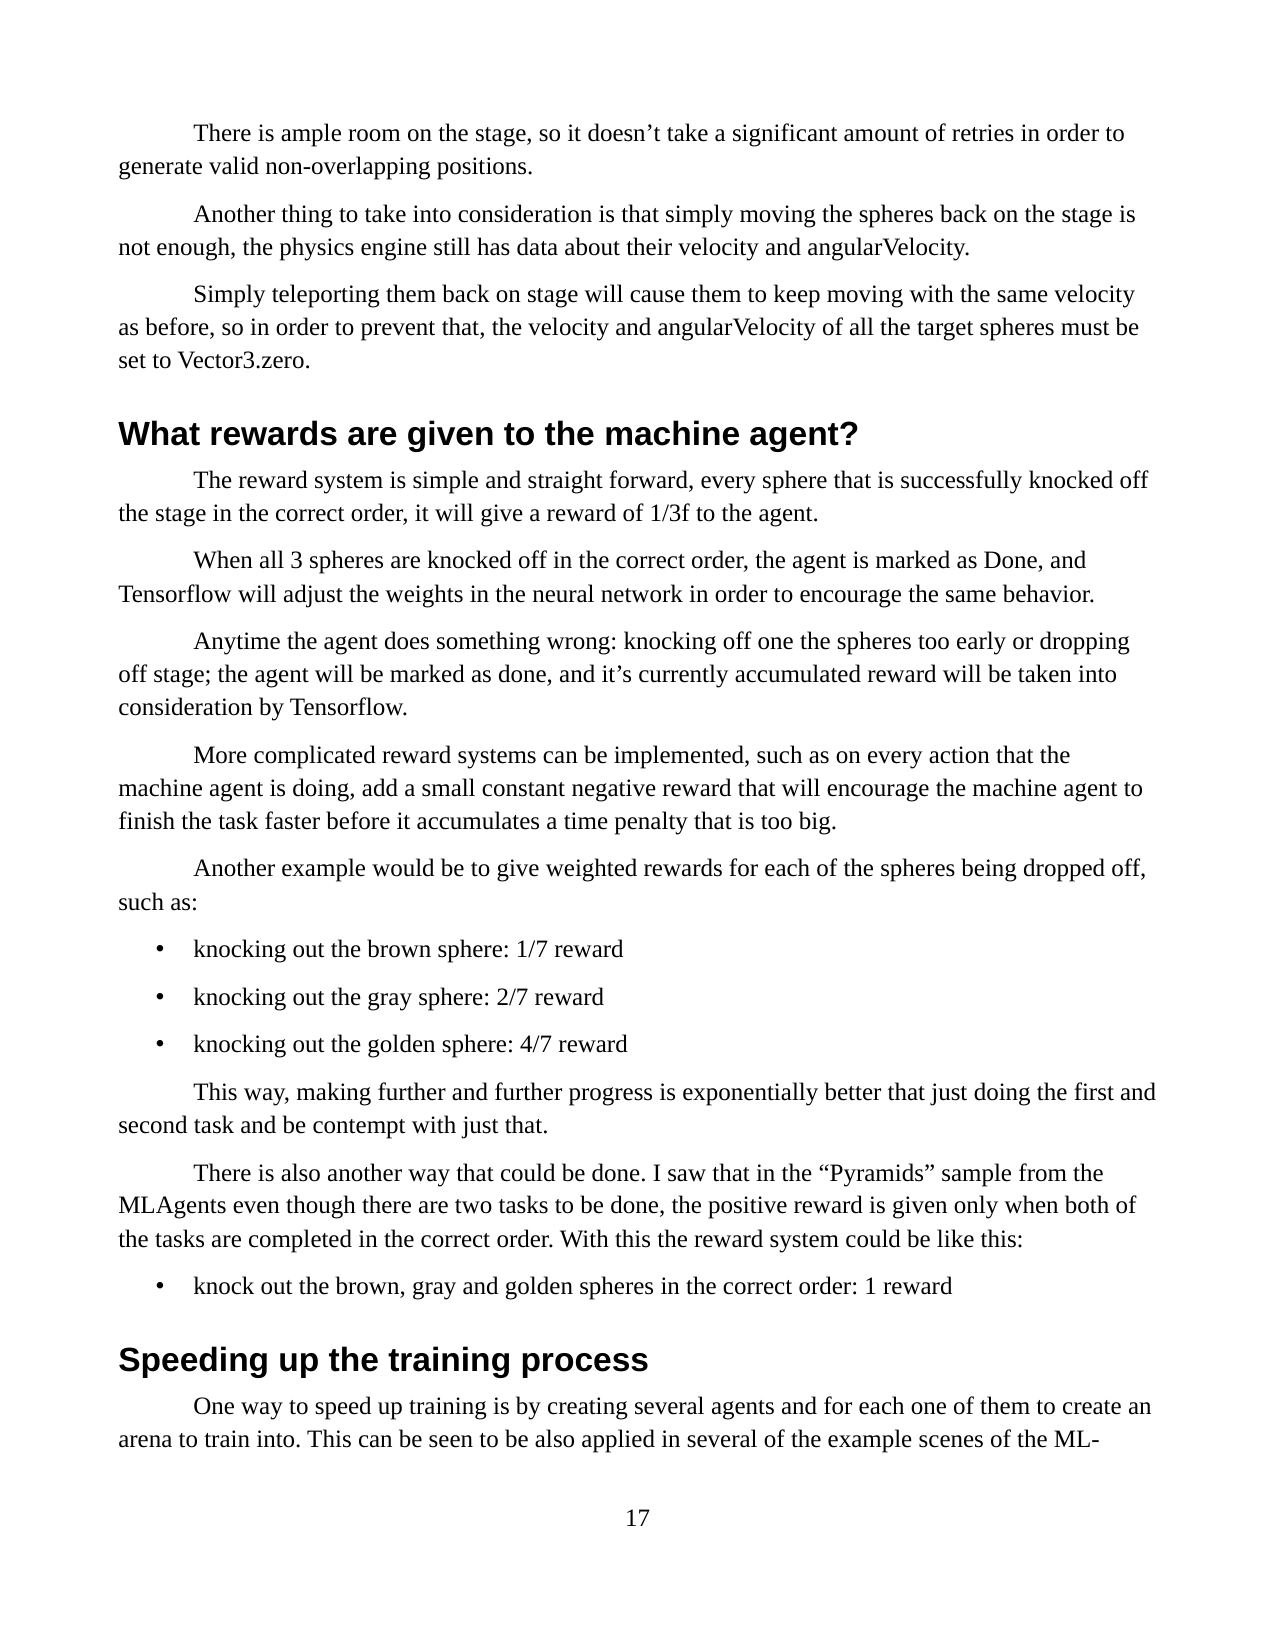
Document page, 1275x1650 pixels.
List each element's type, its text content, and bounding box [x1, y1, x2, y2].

text One way to speed up training is by creating several agents and for each one of them to create an arena to train into. This can be seen to be also applied in several of the example scenes of the ML- [118, 1391, 1157, 1453]
list knock out the brown, gray and golden spheres in the correct order: 1 reward [156, 1271, 1157, 1300]
text This way, making further and further progress is exponentially better that just doing the first and second task and be contempt with just that. [118, 1077, 1157, 1139]
text There is also another way that could be done. I saw that in the “Pyramids” sample from the MLAgents even though there are two tasks to be done, the positive reward is given only when both of the tasks are completed in the correct order. With this the reward system could be like this: [118, 1158, 1157, 1252]
list knocking out the gray sphere: 2/7 reward [156, 982, 1157, 1011]
text There is ample room on the stage, so it doesn’t take a significant amount of retries in order to generate valid non-overlapping positions. [118, 118, 1157, 180]
text The reward system is simple and straight forward, every sphere that is successfully knocked off the stage in the correct order, it will give a reward of 1/3f to the agent. [118, 465, 1157, 527]
text Anytime the agent does something wrong: knocking off one the spheres too early or dropping off stage; the agent will be marked as done, and it’s currently accumulated reward will be taken into consideration by Tensorflow. [118, 626, 1157, 721]
text Simply teleporting them back on stage will cause them to keep moving with the same velocity as before, so in order to prevent that, the velocity and angularVelocity of all the target spheres must be set to Vector3.zero. [118, 279, 1157, 374]
list knocking out the golden sphere: 4/7 reward [156, 1029, 1157, 1058]
subtitle Speeding up the training process [118, 1340, 1157, 1378]
text Another example would be to give weighted rewards for each of the spheres being dropped off, such as: [118, 853, 1157, 915]
text More complicated reward systems can be implemented, such as on every action that the machine agent is doing, add a small constant negative reward that will encourage the machine agent to finish the task faster before it accumulates a time penalty that is too big. [118, 740, 1157, 835]
text When all 3 spheres are knocked off in the correct order, the agent is marked as Done, and Tensorflow will adjust the weights in the neural network in order to encourage the same behavior. [118, 546, 1157, 607]
list knocking out the brown sphere: 1/7 reward [156, 934, 1157, 963]
subtitle What rewards are given to the machine agent? [118, 414, 1157, 452]
text Another thing to take into consideration is that simply moving the spheres back on the stage is not enough, the physics engine still has data about their velocity and angularVelocity. [118, 199, 1157, 261]
